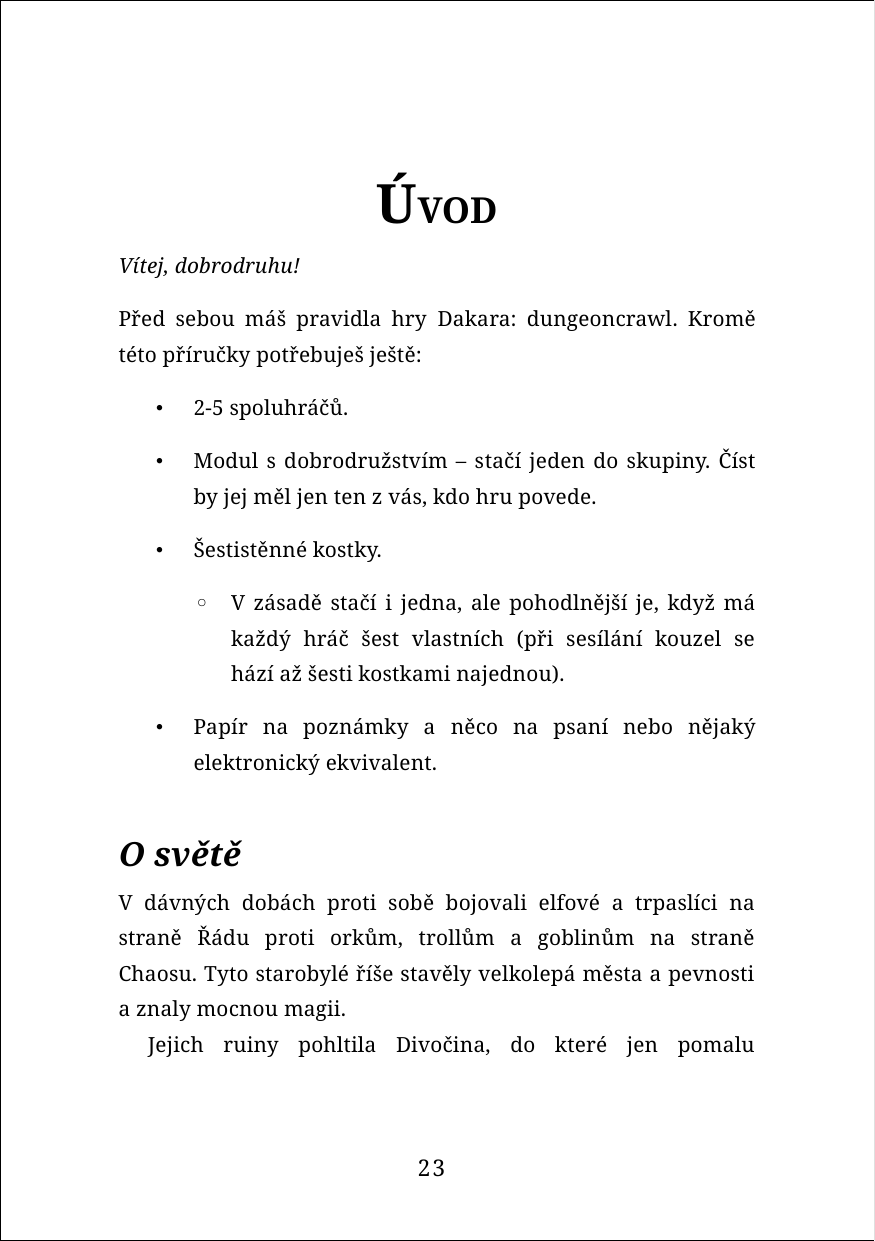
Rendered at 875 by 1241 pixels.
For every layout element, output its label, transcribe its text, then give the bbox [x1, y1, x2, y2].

text Vítej, dobrodruhu! [118, 251, 756, 279]
list V⁠ zásadě stačí i⁠ jedna, ale pohodlnější je, když má každý hráč šest vlastních (při sesílání kouzel se hází až šesti kostkami najednou). [193, 588, 756, 688]
list Papír na poznámky a⁠ něco na psaní nebo nějaký elektronický ekvivalent. [156, 712, 756, 776]
text Před sebou máš pravidla hry Dakara: dungeoncrawl. Kromě této příručky potřebuješ ještě: [118, 304, 756, 368]
subtitle Úvod [118, 166, 756, 239]
list Modul s dobrodružstvím – stačí jeden do skupiny. Číst by jej měl jen ten z vás, kdo hru povede. [156, 446, 756, 510]
text V dávných dobách proti sobě bojovali elfové a trpaslíci na straně Řádu proti orkům, trollům a goblinům na straně Chaosu. Tyto starobylé říše stavěly velkolepá města a pevnosti a znaly mocnou magii. Jejich ruiny pohltila Divočina, do které jen pomalu [118, 888, 756, 1058]
list Šestistěnné kostky. [156, 535, 756, 563]
subtitle O světě [118, 831, 756, 876]
list 2-5 spoluhráčů. [156, 393, 756, 421]
